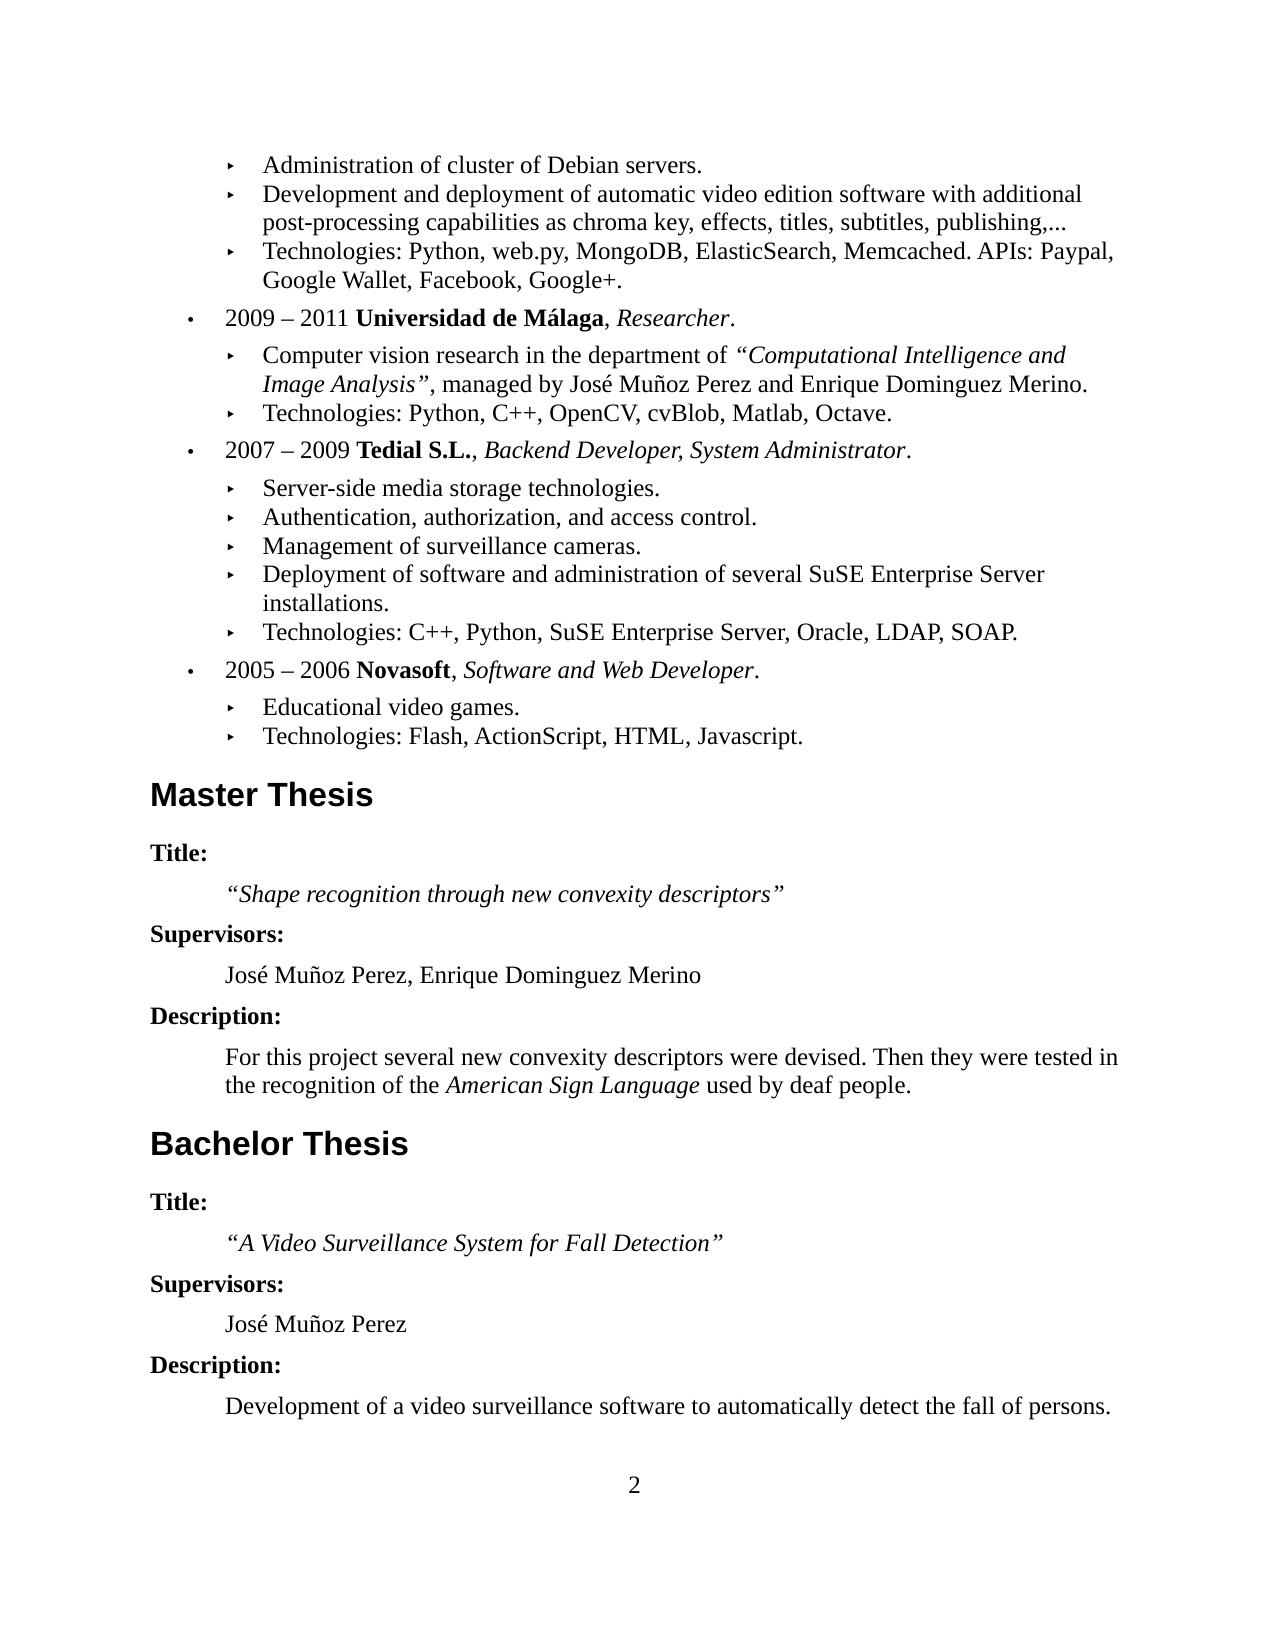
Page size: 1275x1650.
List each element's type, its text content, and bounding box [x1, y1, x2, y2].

list 2005 – 2006 Novasoft, Software and Web Developer. [187, 655, 1125, 683]
list Server-side media storage technologies. [225, 473, 1125, 502]
list Development and deployment of automatic video edition software with additional post-processing capabilities as chroma key, effects, titles, subtitles, publishing,... [225, 179, 1125, 236]
text Development of a video surveillance software to automatically detect the fall of persons. [225, 1391, 1125, 1420]
text For this project several new convexity descriptors were devised. Then they were tested in the recognition of the American Sign Language used by deaf people. [225, 1042, 1125, 1099]
list Computer vision research in the department of “Computational Intelligence and Image Analysis”, managed by José Muñoz Perez and Enrique Dominguez Merino. [225, 340, 1125, 398]
list Technologies: C++, Python, SuSE Enterprise Server, Oracle, LDAP, SOAP. [225, 617, 1125, 646]
text Description: [150, 1350, 1125, 1379]
list Authentication, authorization, and access control. [225, 502, 1125, 531]
text Title: [150, 838, 1125, 867]
list Deployment of software and administration of several SuSE Enterprise Server installations. [225, 559, 1125, 617]
text “A Video Surveillance System for Fall Detection” [225, 1228, 1125, 1257]
list Management of surveillance cameras. [225, 531, 1125, 559]
text Title: [150, 1187, 1125, 1216]
subtitle Bachelor Thesis [150, 1124, 1125, 1163]
list 2007 – 2009 Tedial S.L., Backend Developer, System Administrator. [187, 436, 1125, 464]
text José Muñoz Perez [225, 1309, 1125, 1338]
list Administration of cluster of Debian servers. [225, 150, 1125, 179]
list Technologies: Python, C++, OpenCV, cvBlob, Matlab, Octave. [225, 398, 1125, 427]
text José Muñoz Perez, Enrique Dominguez Merino [225, 960, 1125, 989]
text Supervisors: [150, 919, 1125, 948]
text Supervisors: [150, 1269, 1125, 1298]
list 2009 – 2011 Universidad de Málaga, Researcher. [187, 303, 1125, 331]
text Description: [150, 1001, 1125, 1030]
list Technologies: Python, web.py, MongoDB, ElasticSearch, Memcached. APIs: Paypal, Google Wallet, Facebook, Google+. [225, 236, 1125, 294]
list Educational video games. [225, 692, 1125, 721]
subtitle Master Thesis [150, 775, 1125, 814]
text “Shape recognition through new convexity descriptors” [225, 879, 1125, 908]
list Technologies: Flash, ActionScript, HTML, Javascript. [225, 721, 1125, 750]
